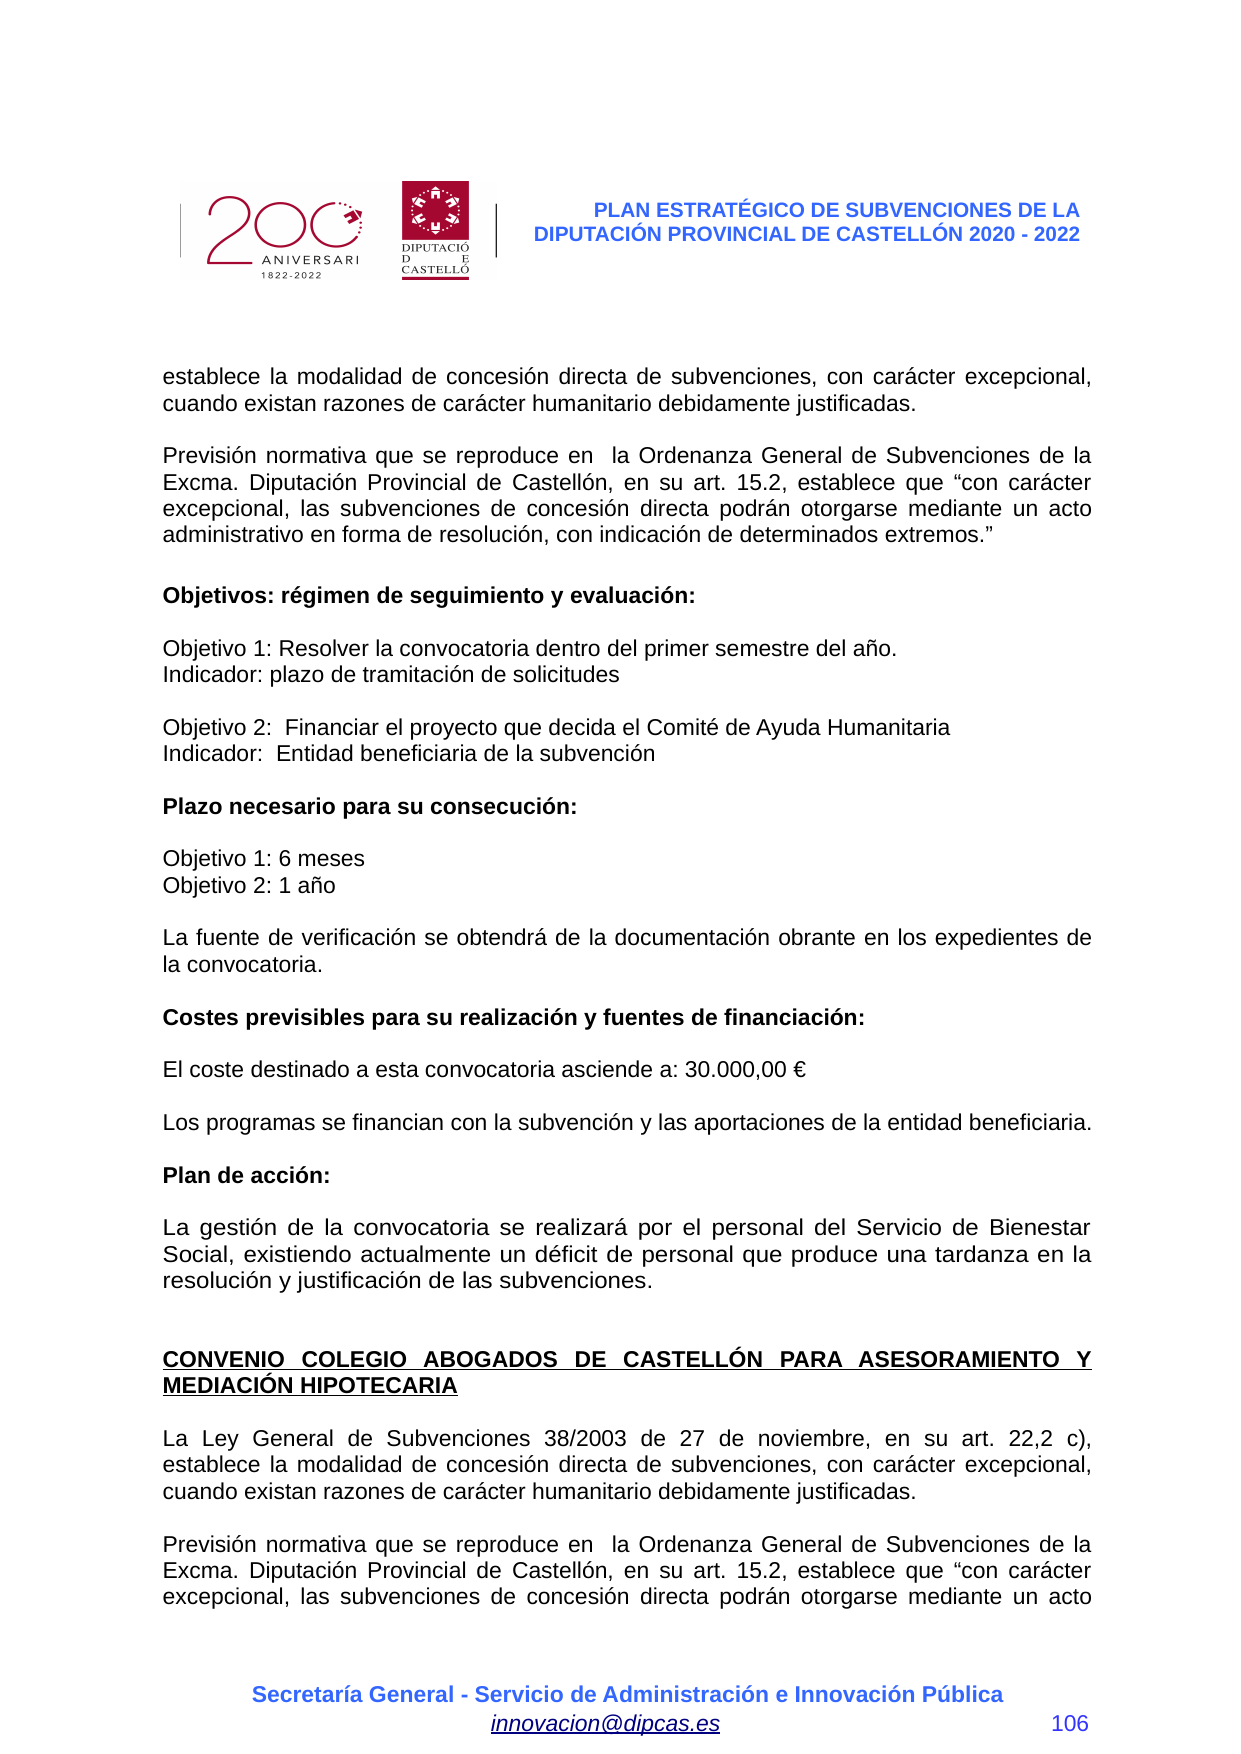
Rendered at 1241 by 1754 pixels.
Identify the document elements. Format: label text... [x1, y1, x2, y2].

text Previsión normativa que se reproduce en la Ordenanza General de Subvenciones de la Excma. Diputación Provincial de Castellón, en su art. 15.2, establece que “con carácter excepcional, las subvenciones de concesión directa podrán otorgarse mediante un acto [162, 1531, 1092, 1609]
text CONVENIO COLEGIO ABOGADOS DE CASTELLÓN PARA ASESORAMIENTO Y [162, 1346, 1092, 1369]
text Objetivo 2: 1 año [162, 872, 1092, 898]
text La fuente de verificación se obtendrá de la documentación obrante en los expedientes de la convocatoria. [162, 924, 1092, 977]
list Objetivos: régimen de seguimiento y evaluación: [162, 582, 1092, 608]
text Objetivo 2: Financiar el proyecto que decida el Comité de Ayuda Humanitaria [162, 713, 1092, 740]
text establece la modalidad de concesión directa de subvenciones, con carácter excepcional, cuando existan razones de carácter humanitario debidamente justificadas. [162, 363, 1092, 416]
text La gestión de la convocatoria se realizará por el personal del Servicio de Bienestar Social, existiendo actualmente un déficit de personal que produce una tardanza en la resolución y justificación de las subvenciones. [162, 1214, 1092, 1293]
text Objetivo 1: Resolver la convocatoria dentro del primer semestre del año. [162, 634, 1092, 661]
text Objetivo 1: 6 meses [162, 845, 1092, 872]
text Plan de acción: [162, 1162, 1092, 1188]
picture [180, 181, 497, 280]
text La Ley General de Subvenciones 38/2003 de 27 de noviembre, en su art. 22,2 c), establece la modalidad de concesión directa de subvenciones, con carácter excepcional, cuando existan razones de carácter humanitario debidamente justificadas. [162, 1425, 1092, 1504]
text Los programas se financian con la subvención y las aportaciones de la entidad beneficiaria. [162, 1109, 1092, 1135]
text Plazo necesario para su consecución: [162, 793, 1092, 819]
text Costes previsibles para su realización y fuentes de financiación: [162, 1003, 1092, 1030]
text Previsión normativa que se reproduce en la Ordenanza General de Subvenciones de la Excma. Diputación Provincial de Castellón, en su art. 15.2, establece que “con carácter excepcional, las subvenciones de concesión directa podrán otorgarse mediante un acto administrativo en forma de resolución, con indicación de determinados extremos.” [162, 442, 1092, 548]
text Indicador: plazo de tramitación de solicitudes [162, 661, 1092, 687]
text El coste destinado a esta convocatoria asciende a: 30.000,00 € [162, 1056, 1092, 1082]
list Indicador: Entidad beneficiaria de la subvención [162, 740, 1092, 766]
text MEDIACIÓN HIPOTECARIA [162, 1370, 1092, 1399]
